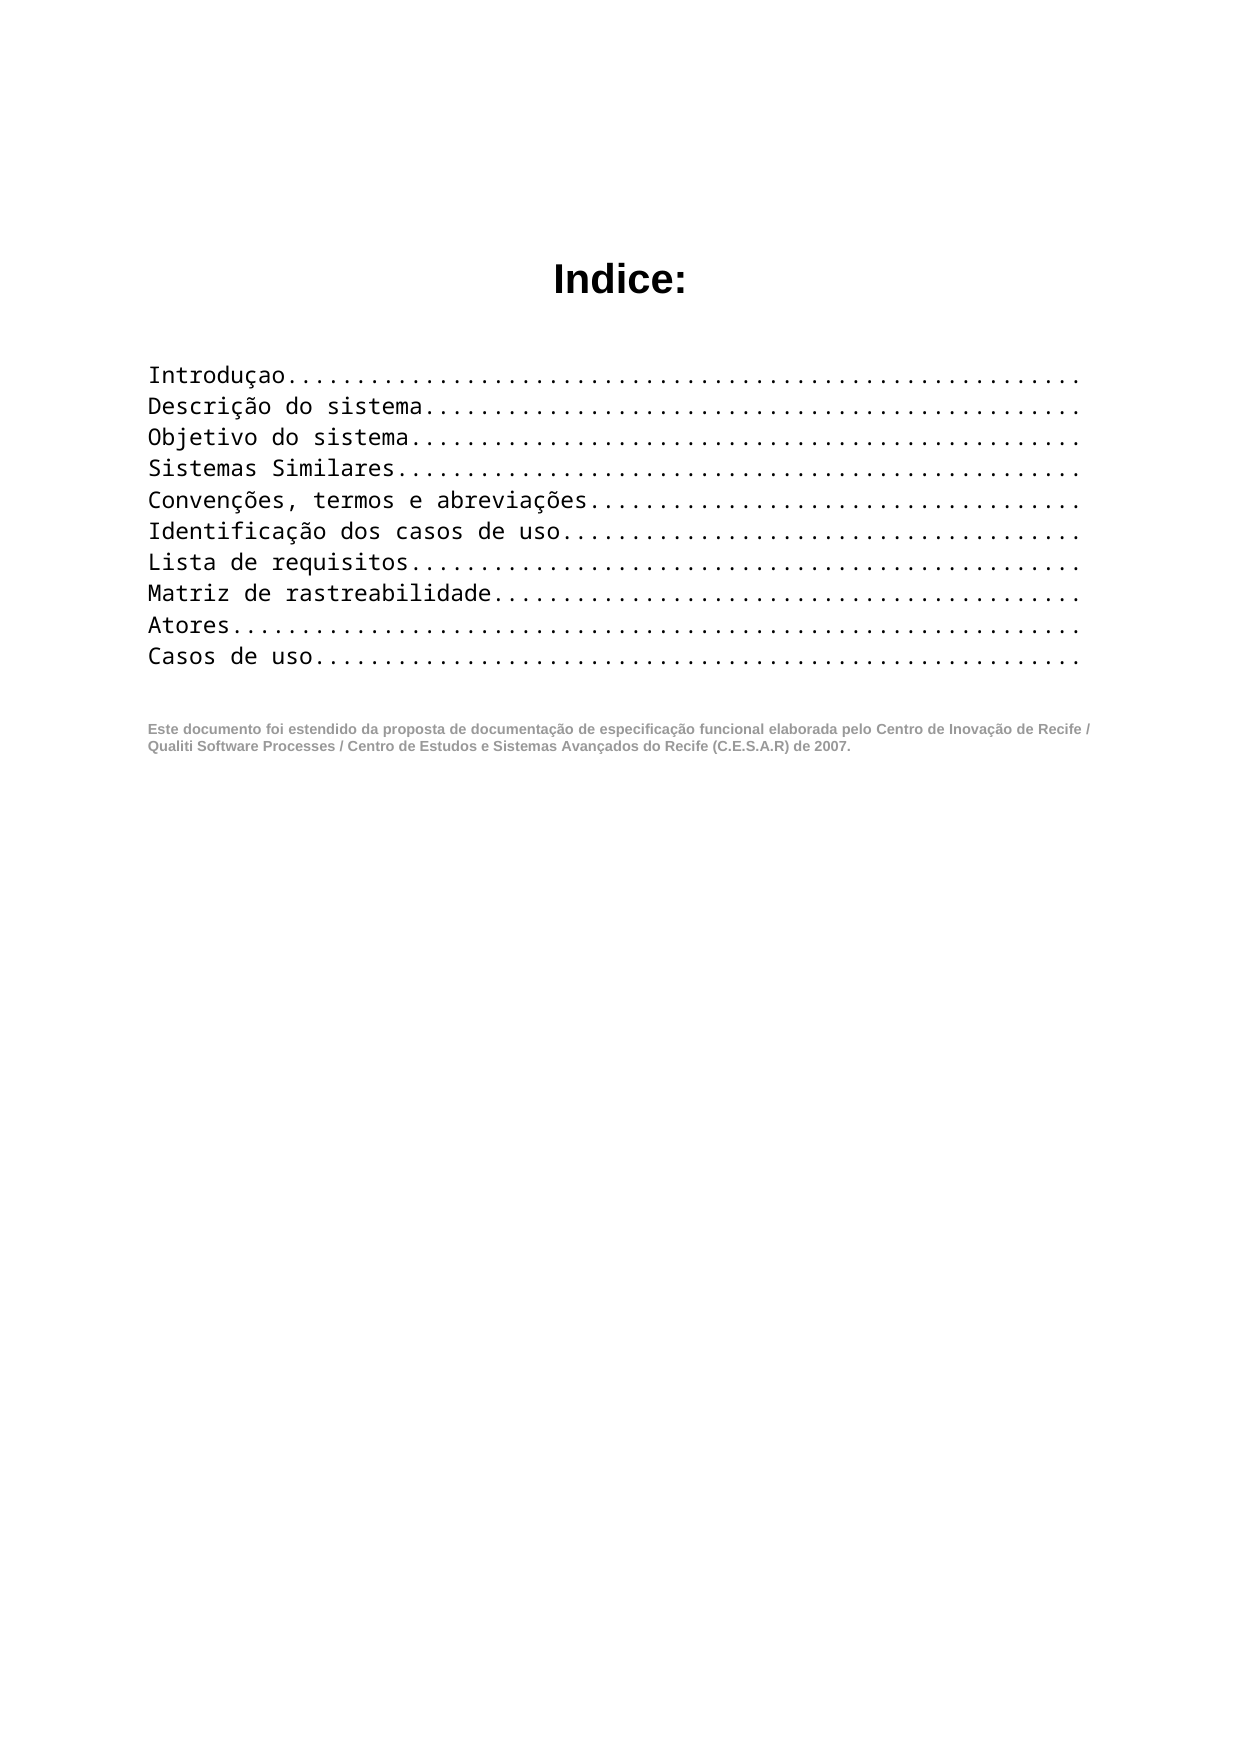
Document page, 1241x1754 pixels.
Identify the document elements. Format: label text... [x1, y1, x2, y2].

text Atores.............................................................. [148, 608, 1092, 640]
text Introduçao.......................................................... [148, 358, 1092, 390]
text Lista de requisitos................................................. [148, 546, 1092, 577]
text Identificação dos casos de uso...................................... [148, 515, 1092, 546]
text Casos de uso........................................................ [148, 640, 1092, 671]
text Objetivo do sistema................................................. [148, 421, 1092, 452]
text Convenções, termos e abreviações.................................... [148, 483, 1092, 515]
text Indice: [148, 254, 1092, 302]
text Matriz de rastreabilidade........................................... [148, 577, 1092, 608]
text Sistemas Similares.................................................. [148, 452, 1092, 483]
text Este documento foi estendido da proposta de documentação de especificação funcional elaborada pelo Centro de Inovação de Recife / Qualiti Software Processes / Centro de Estudos e Sistemas Avançados do Recife (C.E.S.A.R) de 2007. [148, 721, 1092, 754]
text Descrição do sistema................................................ [148, 390, 1092, 421]
